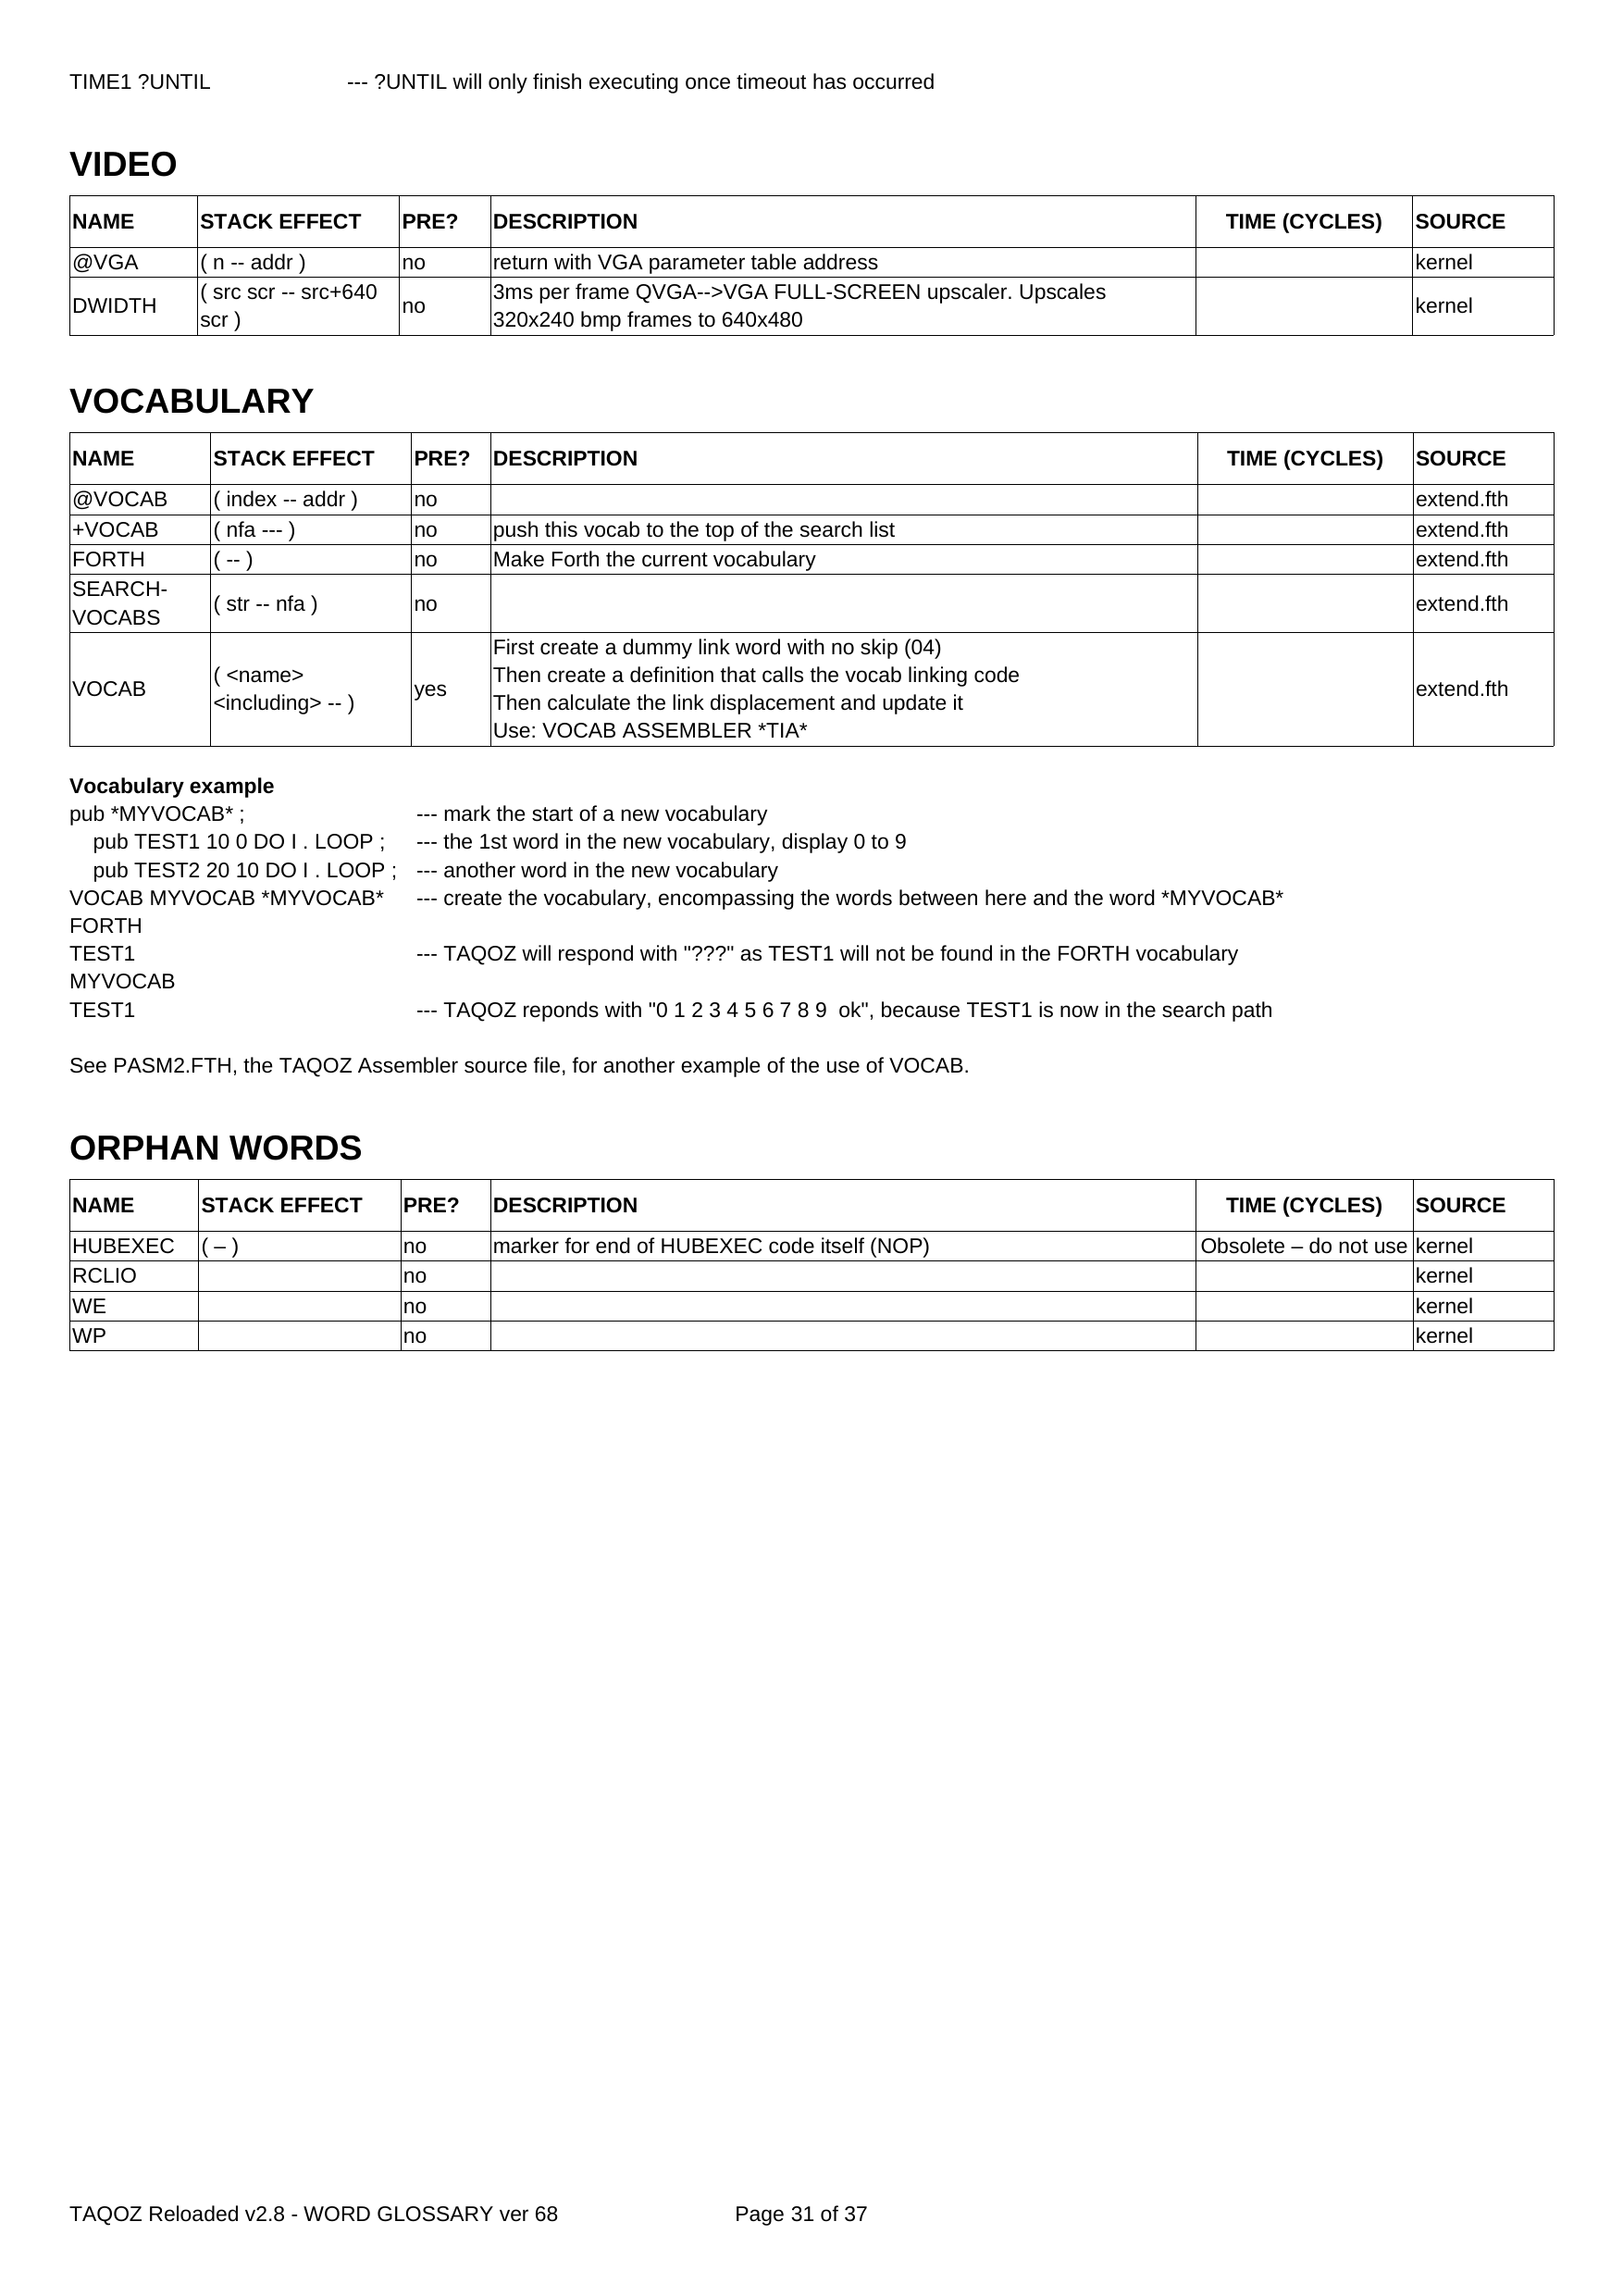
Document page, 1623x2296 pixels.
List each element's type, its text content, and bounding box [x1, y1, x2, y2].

table_header SOURCE [1413, 196, 1554, 247]
text pub *MYVOCAB* ; --- mark the start of a new vocabulary [69, 801, 1554, 826]
table_cell ( n -- addr ) [198, 248, 399, 277]
table_cell ( src scr -- src+640 scr ) [198, 278, 399, 335]
table_cell no [412, 485, 490, 515]
table_header SOURCE [1414, 433, 1554, 484]
table_cell ( index -- addr ) [211, 485, 411, 515]
table_cell no [402, 1232, 490, 1260]
table_cell extend.fth [1414, 633, 1554, 746]
text VOCAB MYVOCAB *MYVOCAB* --- create the vocabulary, encompassing the words between here and the word *MYVOCAB* [69, 886, 1554, 910]
table_cell [199, 1322, 401, 1350]
table_cell First create a dummy link word with no skip (04) Then create a definition that calls the vocab linking code Then calculate the link displacement and update it Use: VOCAB ASSEMBLER *TIA* [491, 633, 1197, 746]
table_cell @VGA [70, 248, 197, 277]
table_cell kernel [1414, 1261, 1554, 1290]
table_cell Make Forth the current vocabulary [491, 545, 1197, 574]
table_cell extend.fth [1414, 575, 1554, 632]
table_cell [1196, 278, 1412, 335]
table_cell [491, 1322, 1196, 1350]
table_cell no [402, 1322, 490, 1350]
table_cell +VOCAB [70, 515, 210, 544]
table_cell no [402, 1292, 490, 1321]
table_cell WE [70, 1292, 198, 1321]
table_cell 3ms per frame QVGA-->VGA FULL-SCREEN upscaler. Upscales 320x240 bmp frames to 640x480 [491, 278, 1196, 335]
subtitle VOCABULARY [69, 381, 1554, 421]
table_cell extend.fth [1414, 545, 1554, 574]
text pub TEST2 20 10 DO I . LOOP ; --- another word in the new vocabulary [69, 858, 1554, 882]
table_cell no [400, 278, 490, 335]
table_header NAME [70, 196, 197, 247]
table_cell ( <name> <including> -- ) [211, 633, 411, 746]
table_header PRE? [400, 196, 490, 247]
table_cell [491, 485, 1197, 515]
table_cell ( -- ) [211, 545, 411, 574]
table_cell SEARCH-VOCABS [70, 575, 210, 632]
table_cell kernel [1414, 1322, 1554, 1350]
table_cell FORTH [70, 545, 210, 574]
table_cell no [412, 545, 490, 574]
text TEST1 --- TAQOZ will respond with "???" as TEST1 will not be found in the FORTH vocabulary [69, 941, 1554, 966]
table_header NAME [70, 433, 210, 484]
text MYVOCAB [69, 969, 1554, 994]
table_header STACK EFFECT [198, 196, 399, 247]
table_cell VOCAB [70, 633, 210, 746]
table_header STACK EFFECT [199, 1180, 401, 1231]
table_cell RCLIO [70, 1261, 198, 1290]
table_cell ( nfa --- ) [211, 515, 411, 544]
table_cell HUBEXEC [70, 1232, 198, 1260]
table_cell marker for end of HUBEXEC code itself (NOP) [491, 1232, 1196, 1260]
table_cell push this vocab to the top of the search list [491, 515, 1197, 544]
table_cell Obsolete – do not use [1196, 1232, 1413, 1260]
table_cell [491, 575, 1197, 632]
table_header TIME (CYCLES) [1196, 1180, 1413, 1231]
table_cell kernel [1414, 1232, 1554, 1260]
table_header TIME (CYCLES) [1196, 196, 1412, 247]
table_cell no [412, 515, 490, 544]
text See PASM2.FTH, the TAQOZ Assembler source file, for another example of the use of VOCAB. [69, 1053, 1554, 1077]
table_header NAME [70, 1180, 198, 1231]
table_cell [1198, 575, 1413, 632]
table_cell [1198, 485, 1413, 515]
text TEST1 --- TAQOZ reponds with "0 1 2 3 4 5 6 7 8 9 ok", because TEST1 is now in the search path [69, 998, 1554, 1022]
table_header PRE? [412, 433, 490, 484]
table_cell kernel [1414, 1292, 1554, 1321]
subtitle ORPHAN WORDS [69, 1127, 1554, 1167]
table_cell WP [70, 1322, 198, 1350]
table_cell [491, 1261, 1196, 1290]
table_cell [1196, 1292, 1413, 1321]
text FORTH [69, 913, 1554, 937]
table_cell [1196, 248, 1412, 277]
table_cell no [402, 1261, 490, 1290]
table_header PRE? [402, 1180, 490, 1231]
text pub TEST1 10 0 DO I . LOOP ; --- the 1st word in the new vocabulary, display 0 to 9 [69, 829, 1554, 854]
table_cell no [412, 575, 490, 632]
table_cell ( str -- nfa ) [211, 575, 411, 632]
table_cell ( – ) [199, 1232, 401, 1260]
table_cell extend.fth [1414, 485, 1554, 515]
table_cell [199, 1261, 401, 1290]
table_header SOURCE [1414, 1180, 1554, 1231]
table_cell extend.fth [1414, 515, 1554, 544]
table_cell [1198, 515, 1413, 544]
table_cell [1196, 1322, 1413, 1350]
table_cell no [400, 248, 490, 277]
table_cell [199, 1292, 401, 1321]
table_cell return with VGA parameter table address [491, 248, 1196, 277]
text Vocabulary example [69, 774, 1554, 798]
table_cell [1198, 633, 1413, 746]
text TIME1 ?UNTIL --- ?UNTIL will only finish executing once timeout has occurred [69, 69, 1554, 93]
table_cell [491, 1292, 1196, 1321]
table_header DESCRIPTION [491, 433, 1197, 484]
table_cell yes [412, 633, 490, 746]
table_cell DWIDTH [70, 278, 197, 335]
table_cell [1196, 1261, 1413, 1290]
table_cell kernel [1413, 278, 1554, 335]
table_header DESCRIPTION [491, 196, 1196, 247]
subtitle VIDEO [69, 143, 1554, 183]
table_cell @VOCAB [70, 485, 210, 515]
table_header STACK EFFECT [211, 433, 411, 484]
table_header DESCRIPTION [491, 1180, 1196, 1231]
table_header TIME (CYCLES) [1198, 433, 1413, 484]
table_cell [1198, 545, 1413, 574]
table_cell kernel [1413, 248, 1554, 277]
